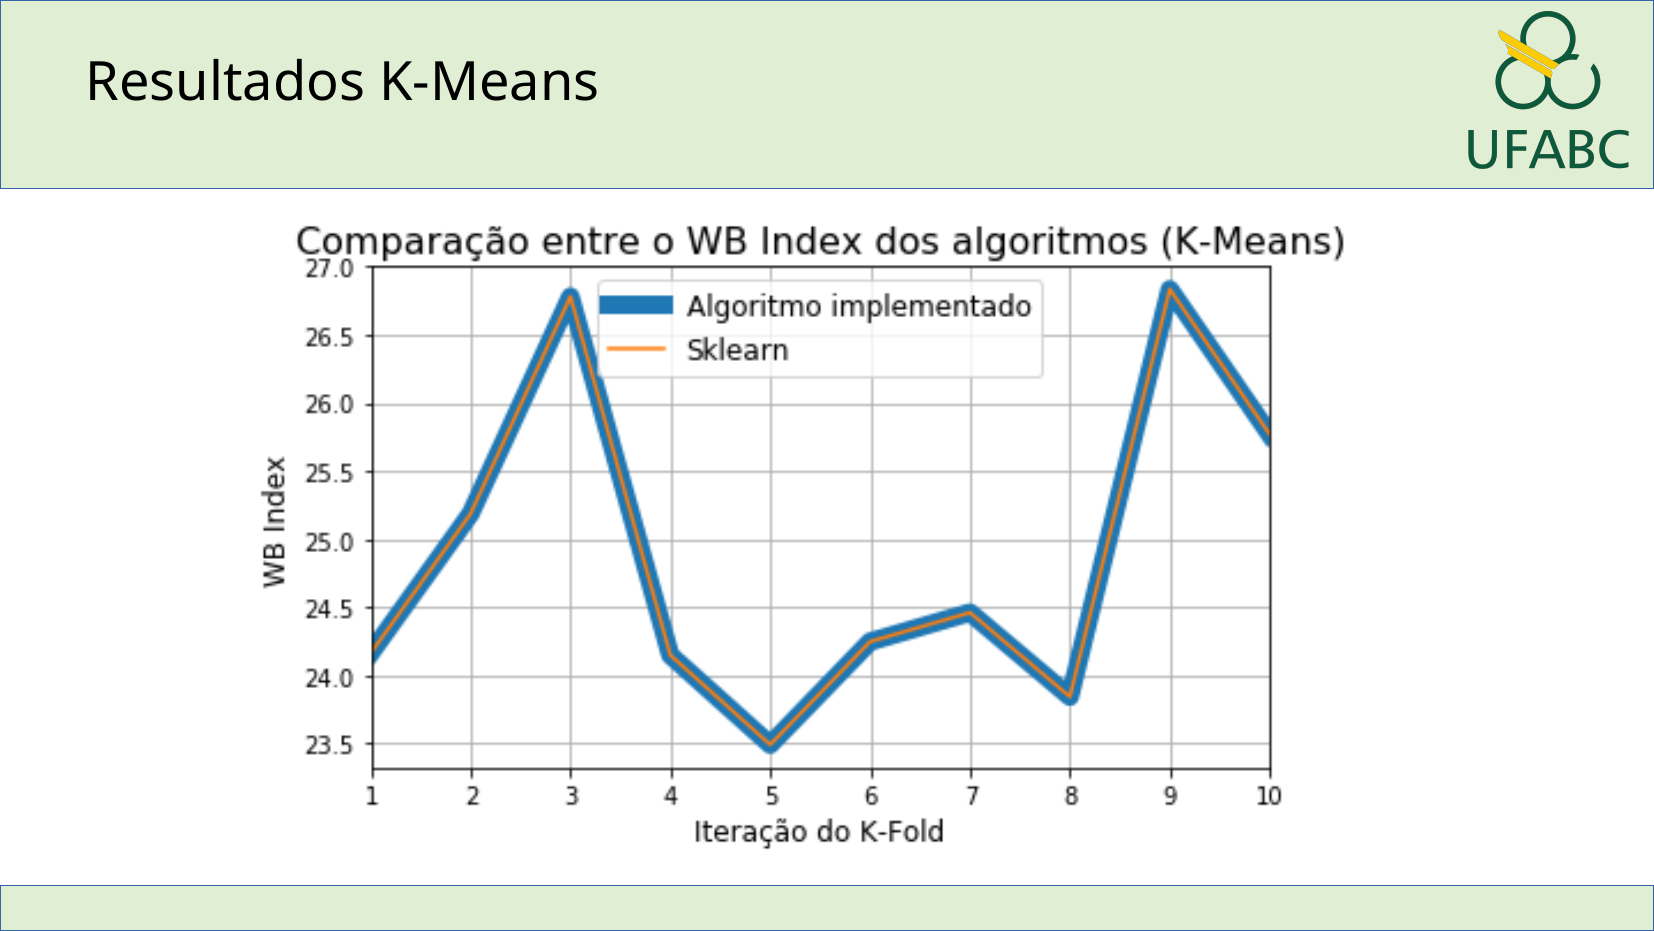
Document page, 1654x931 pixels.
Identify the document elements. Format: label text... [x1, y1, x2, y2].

picture [1464, 11, 1630, 181]
text_box [0, 885, 1654, 931]
text_box Resultados K-Means [70, 35, 616, 137]
text_box [0, 0, 1654, 189]
picture [248, 211, 1362, 863]
